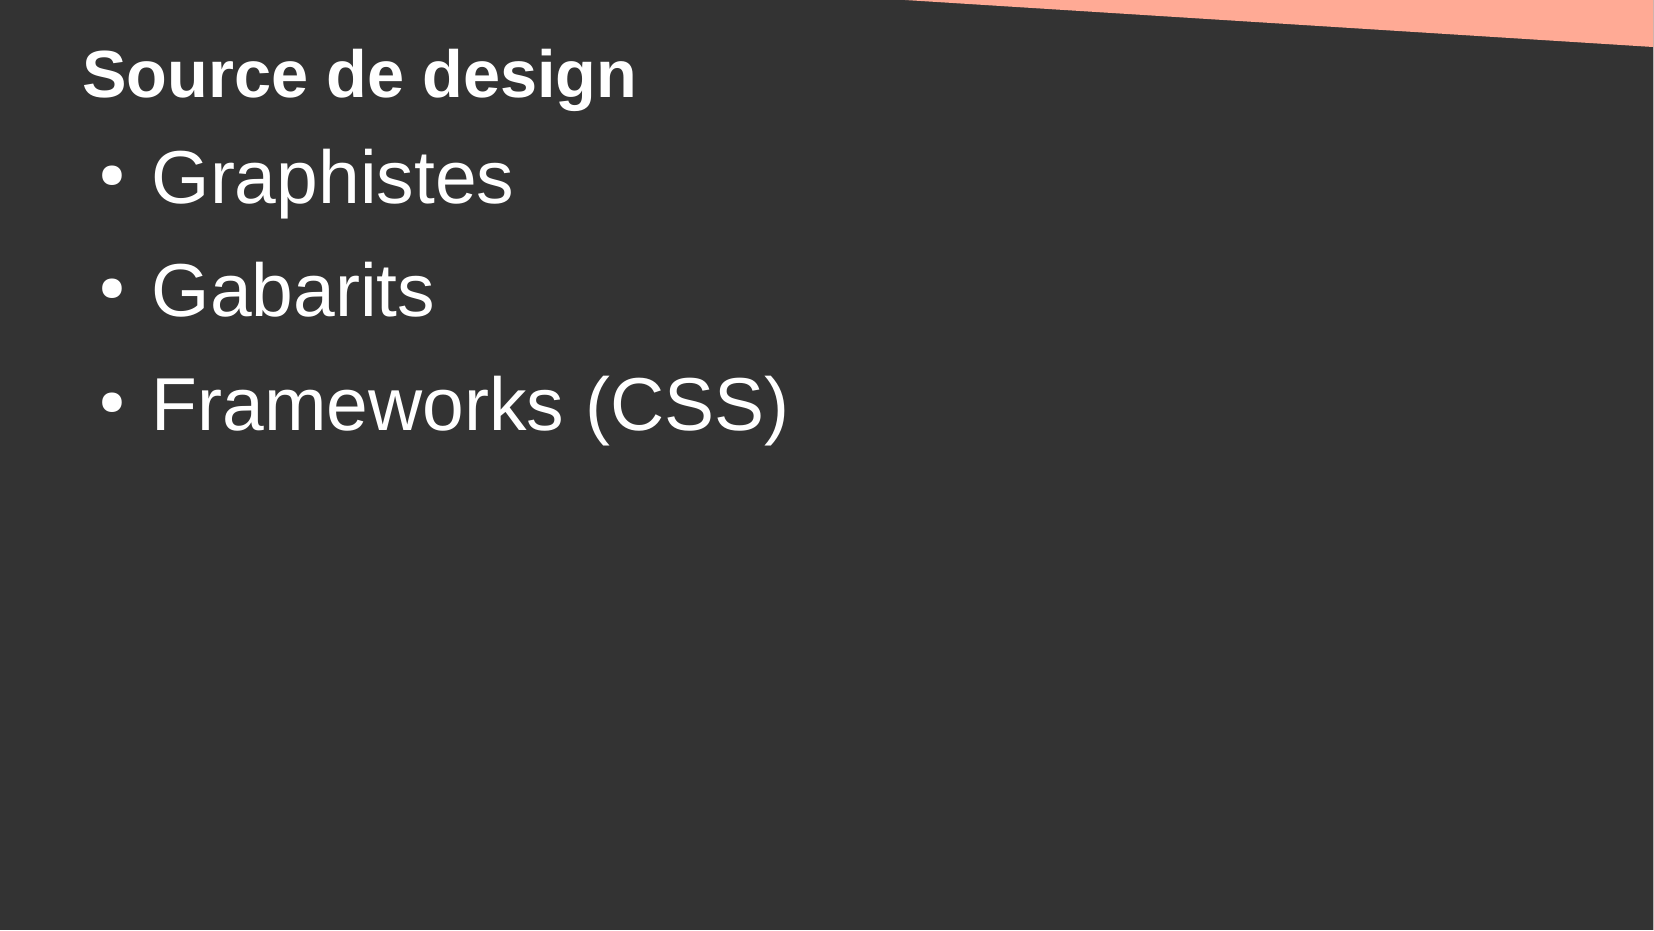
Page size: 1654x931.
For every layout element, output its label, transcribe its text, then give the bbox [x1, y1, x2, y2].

text_box [905, 0, 1654, 48]
title Source de design [82, 37, 1571, 114]
list Graphistes Gabarits Frameworks (CSS) [80, 135, 1620, 827]
